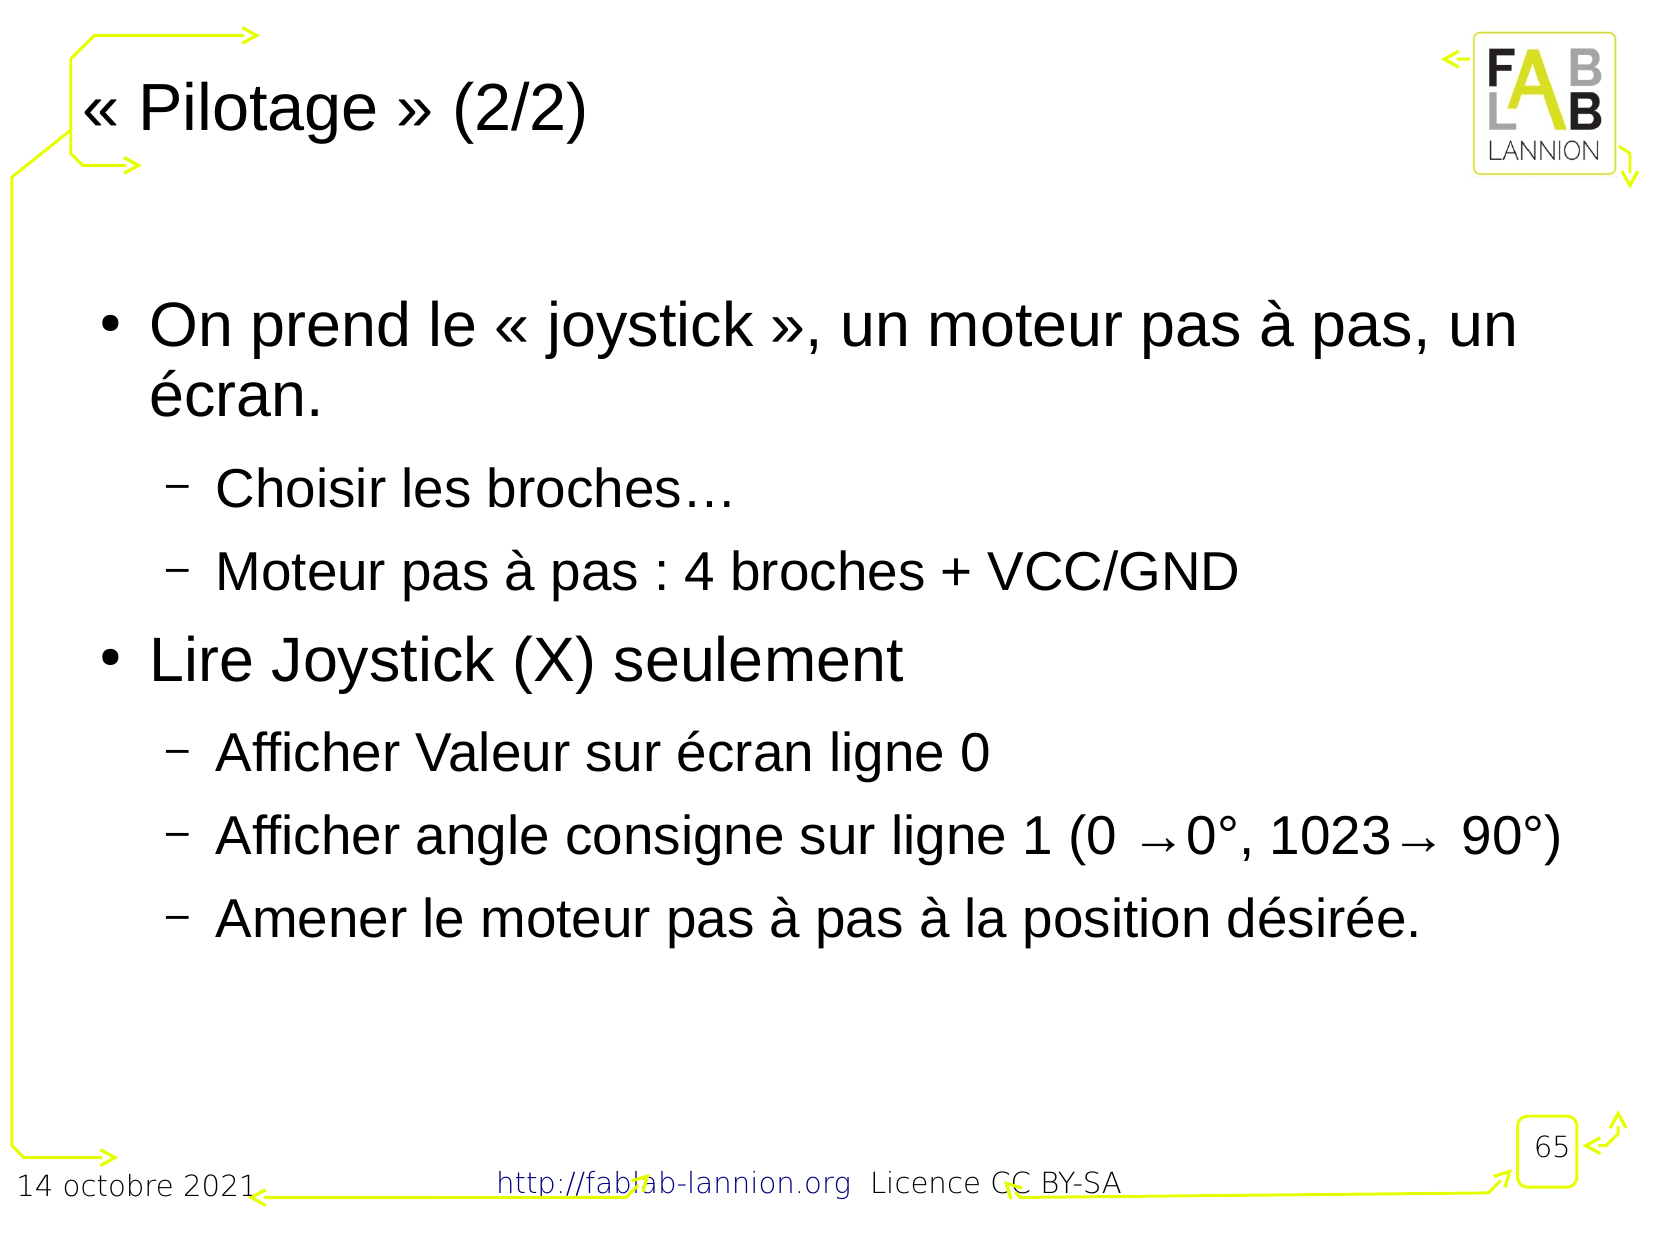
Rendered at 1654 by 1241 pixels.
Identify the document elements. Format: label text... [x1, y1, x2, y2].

picture [1470, 29, 1619, 178]
list On prend le « joystick », un moteur pas à pas, un écran. Choisir les broches… Moteur pas à pas : 4 broches + VCC/GND Lire Joystick (X) seulement Afficher Valeur sur écran ligne 0 Afficher angle consigne sur ligne 1 (0 →0°, 1023→ 90°) Amener le moteur pas à pas à la position désirée. [82, 290, 1571, 1010]
title « Pilotage » (2/2) [82, 49, 1441, 166]
